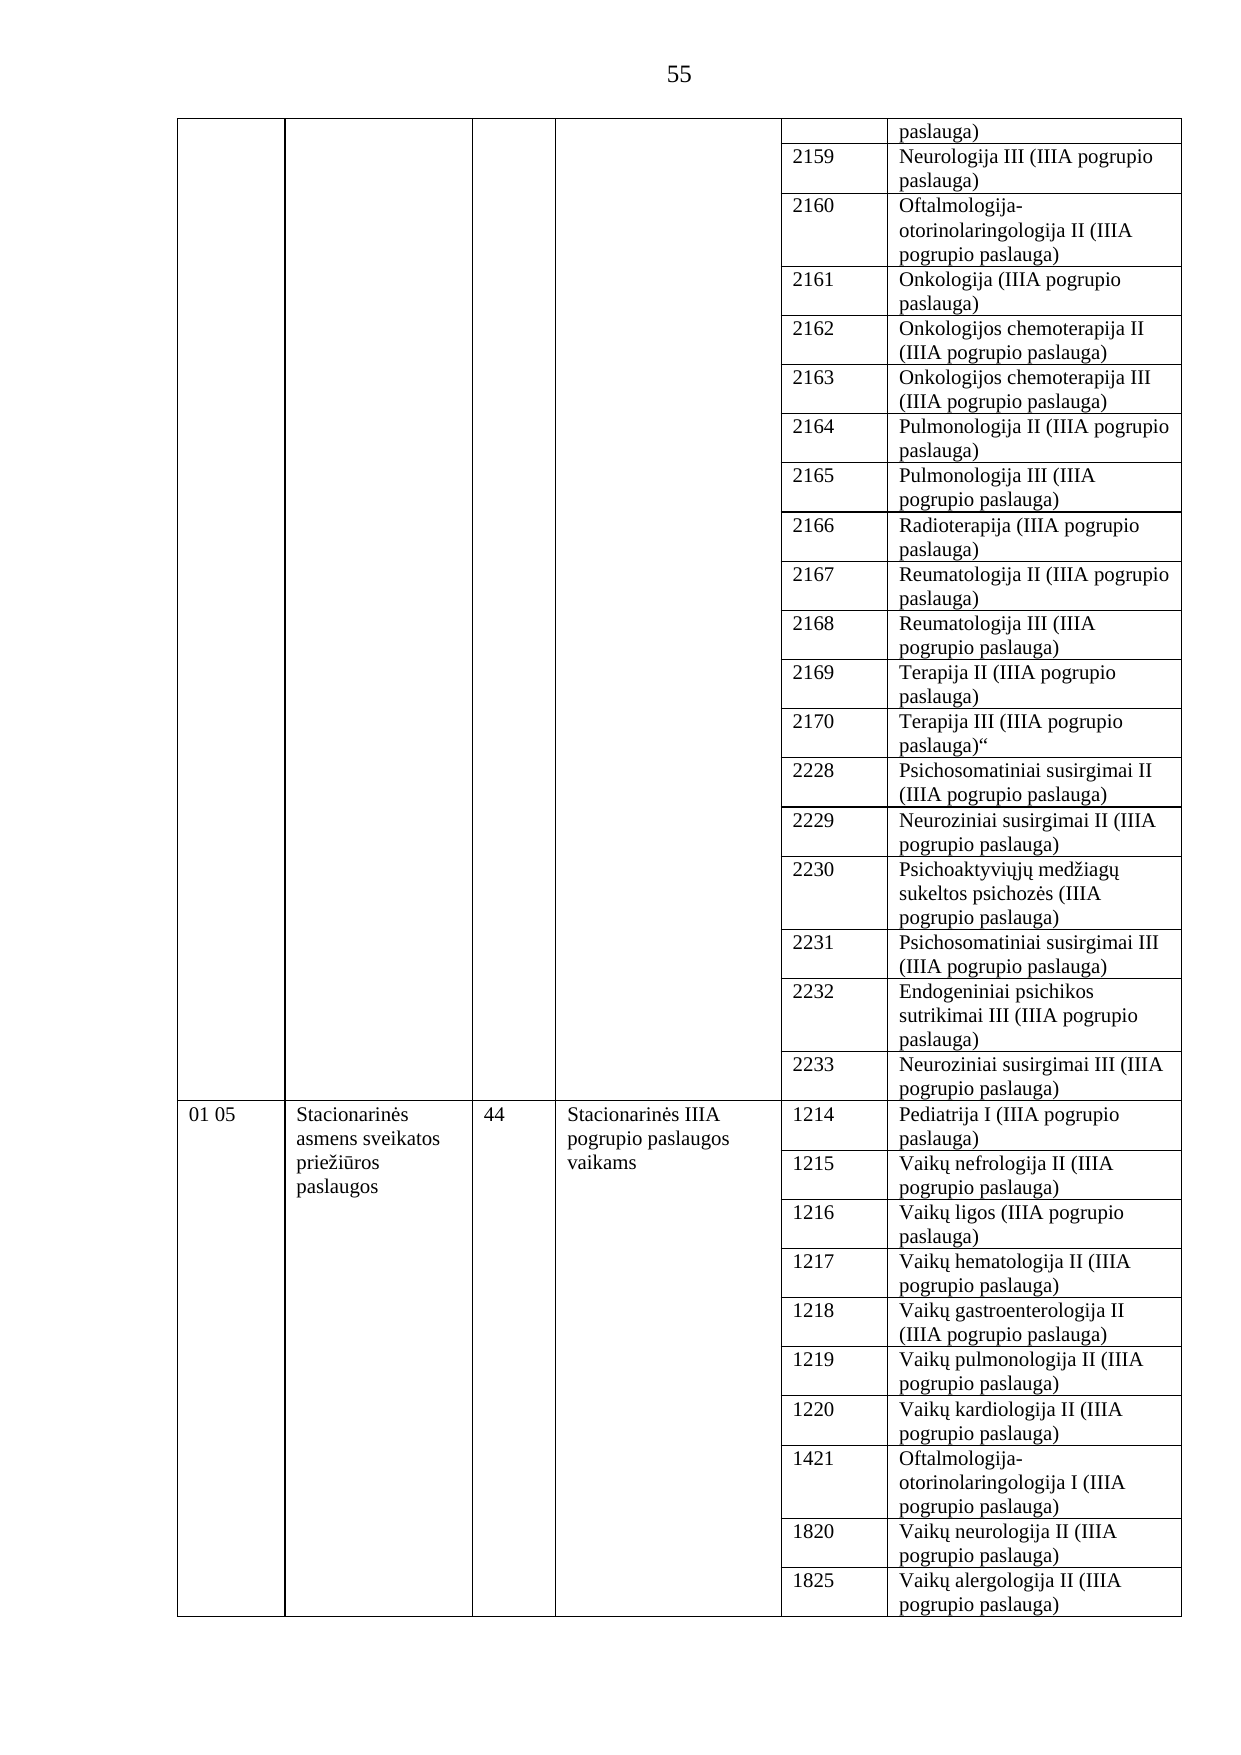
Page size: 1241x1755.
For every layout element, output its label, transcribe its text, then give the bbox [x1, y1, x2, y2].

table_cell 1216 [782, 1200, 887, 1248]
table_cell Onkologijos chemoterapija II (IIIA pogrupio paslauga) [888, 316, 1181, 364]
table_cell 2170 [782, 709, 887, 757]
table_cell 2162 [782, 316, 887, 364]
table_cell Terapija II (IIIA pogrupio paslauga) [888, 660, 1181, 708]
table_cell 2231 [782, 930, 887, 978]
table_cell 2159 [782, 144, 887, 192]
table_cell 1217 [782, 1249, 887, 1297]
table_cell [286, 119, 472, 1100]
table_cell Vaikų pulmonologija II (IIIA pogrupio paslauga) [888, 1347, 1181, 1395]
table_cell 2161 [782, 267, 887, 315]
table_cell Radioterapija (IIIA pogrupio paslauga) [888, 513, 1181, 561]
table_cell Vaikų ligos (IIIA pogrupio paslauga) [888, 1200, 1181, 1248]
table_cell 2232 [782, 979, 887, 1051]
table_cell Oftalmologija-otorinolaringologija I (IIIA pogrupio paslauga) [888, 1446, 1181, 1518]
table_cell [178, 119, 284, 1100]
table_cell Stacionarinės IIIA pogrupio paslaugos vaikams [556, 1101, 781, 1616]
table_cell 2168 [782, 611, 887, 659]
table_cell 2166 [782, 513, 887, 561]
table_cell 1215 [782, 1151, 887, 1199]
table_cell paslauga) [888, 119, 1181, 143]
table_cell 2164 [782, 414, 887, 462]
table_cell Pediatrija I (IIIA pogrupio paslauga) [888, 1101, 1181, 1149]
table_cell Pulmonologija II (IIIA pogrupio paslauga) [888, 414, 1181, 462]
table_cell [473, 119, 555, 1100]
table_cell Onkologijos chemoterapija III (IIIA pogrupio paslauga) [888, 365, 1181, 413]
table_cell 1218 [782, 1298, 887, 1346]
table_cell Stacionarinės asmens sveikatos priežiūros paslaugos [286, 1101, 472, 1616]
table_cell Endogeniniai psichikos sutrikimai III (IIIA pogrupio paslauga) [888, 979, 1181, 1051]
table_cell Vaikų alergologija II (IIIA pogrupio paslauga) [888, 1568, 1181, 1616]
table_cell 2169 [782, 660, 887, 708]
table_cell 1219 [782, 1347, 887, 1395]
table_cell Vaikų kardiologija II (IIIA pogrupio paslauga) [888, 1396, 1181, 1444]
table_cell Pulmonologija III (IIIA pogrupio paslauga) [888, 463, 1181, 511]
table_cell Psichosomatiniai susirgimai III (IIIA pogrupio paslauga) [888, 930, 1181, 978]
table_cell 2163 [782, 365, 887, 413]
table_cell 44 [473, 1101, 555, 1616]
table_cell Psichoaktyviųjų medžiagų sukeltos psichozės (IIIA pogrupio paslauga) [888, 857, 1181, 929]
table_cell Vaikų nefrologija II (IIIA pogrupio paslauga) [888, 1151, 1181, 1199]
table_cell Psichosomatiniai susirgimai II (IIIA pogrupio paslauga) [888, 758, 1181, 806]
table_cell 01 05 [178, 1101, 284, 1616]
table_cell Neuroziniai susirgimai II (IIIA pogrupio paslauga) [888, 808, 1181, 856]
table_cell [556, 119, 781, 1100]
table_cell 1421 [782, 1446, 887, 1518]
table_cell 1820 [782, 1519, 887, 1567]
table_cell Neurologija III (IIIA pogrupio paslauga) [888, 144, 1181, 192]
table_cell 1825 [782, 1568, 887, 1616]
table_cell 1214 [782, 1101, 887, 1149]
table_cell 1220 [782, 1396, 887, 1444]
table_cell 2167 [782, 562, 887, 610]
table_cell 2233 [782, 1052, 887, 1100]
table_cell [782, 119, 887, 143]
table_cell Onkologija (IIIA pogrupio paslauga) [888, 267, 1181, 315]
table_cell Neuroziniai susirgimai III (IIIA pogrupio paslauga) [888, 1052, 1181, 1100]
table_cell 2165 [782, 463, 887, 511]
table_cell 2228 [782, 758, 887, 806]
table_cell 2160 [782, 194, 887, 266]
table_cell Terapija III (IIIA pogrupio paslauga)“ [888, 709, 1181, 757]
table_cell Vaikų gastroenterologija II (IIIA pogrupio paslauga) [888, 1298, 1181, 1346]
table_cell Reumatologija III (IIIA pogrupio paslauga) [888, 611, 1181, 659]
table_cell 2229 [782, 808, 887, 856]
table_cell Vaikų hematologija II (IIIA pogrupio paslauga) [888, 1249, 1181, 1297]
table_cell 2230 [782, 857, 887, 929]
table_cell Reumatologija II (IIIA pogrupio paslauga) [888, 562, 1181, 610]
table_cell Vaikų neurologija II (IIIA pogrupio paslauga) [888, 1519, 1181, 1567]
table_cell Oftalmologija-otorinolaringologija II (IIIA pogrupio paslauga) [888, 194, 1181, 266]
